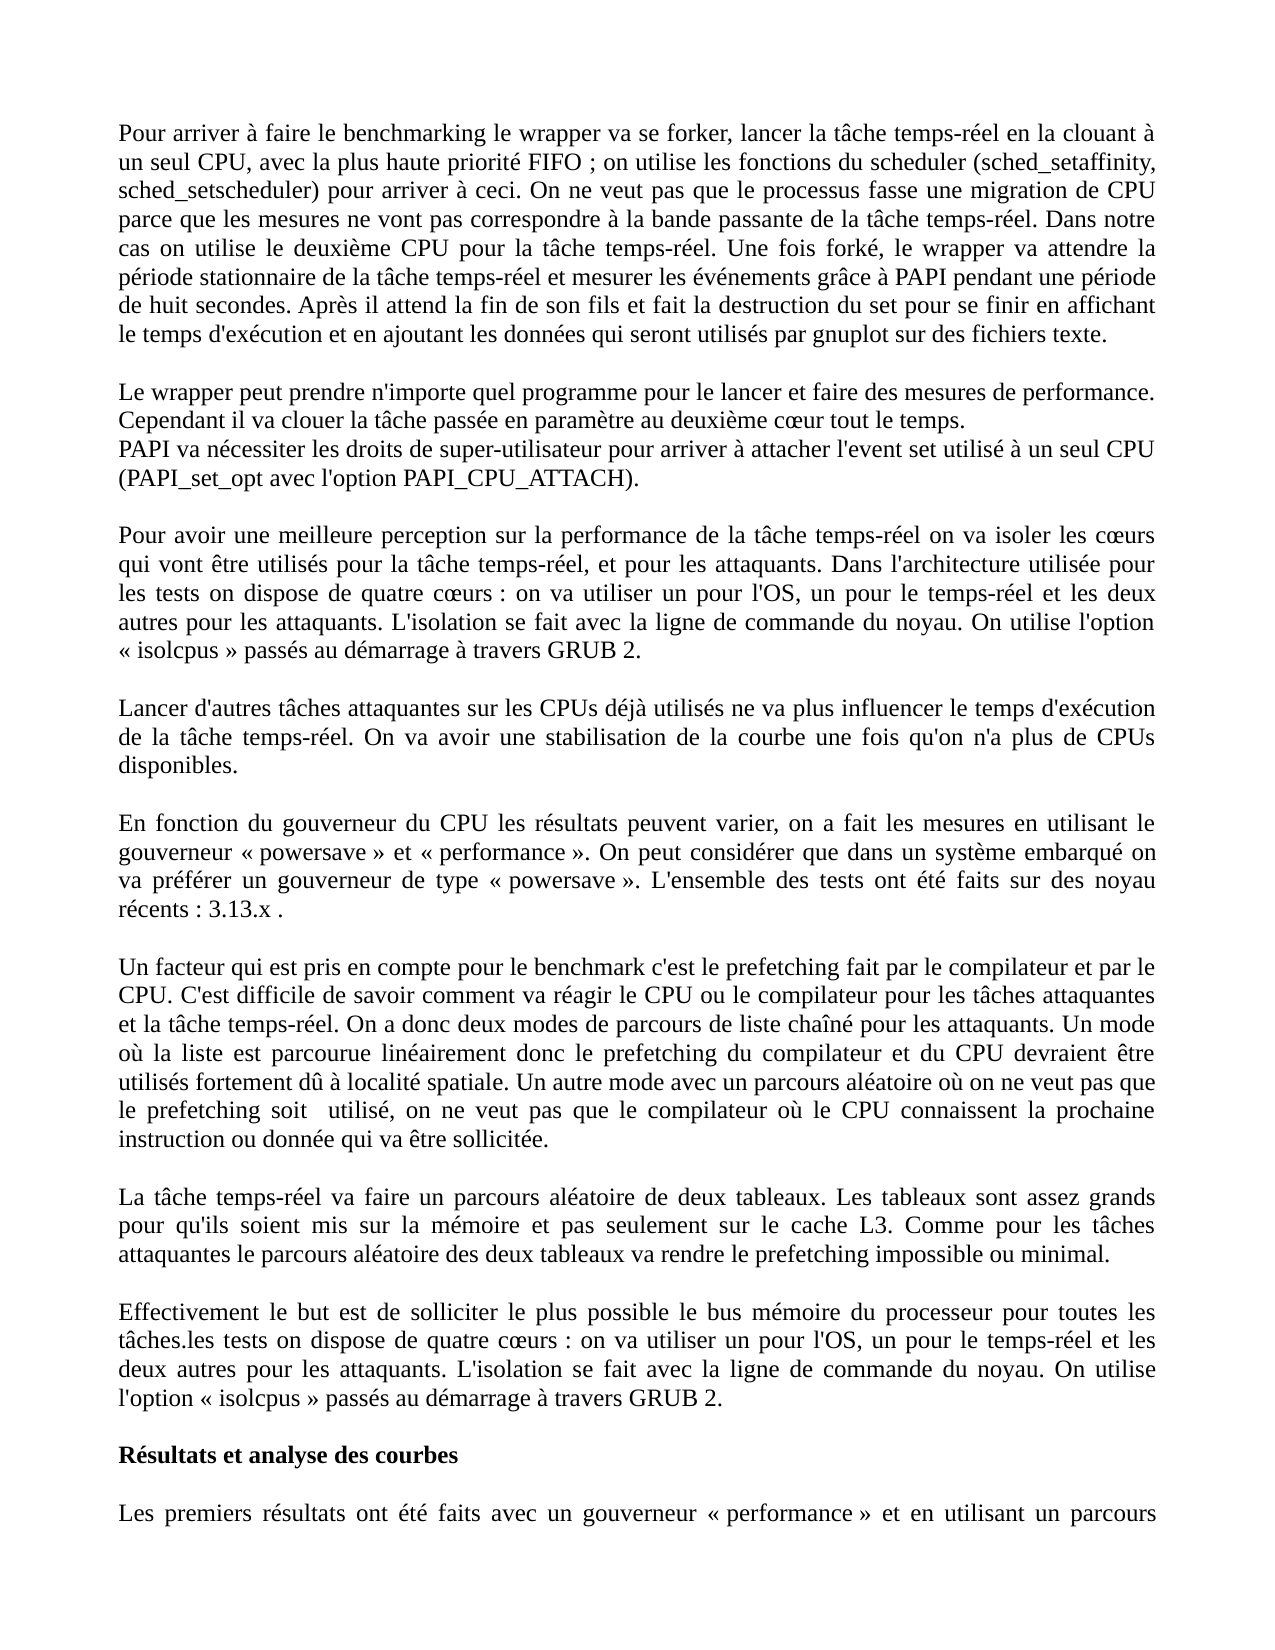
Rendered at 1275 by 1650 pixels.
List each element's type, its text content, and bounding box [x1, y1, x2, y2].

text Pour arriver à faire le benchmarking le wrapper va se forker, lancer la tâche temps-réel en la clouant à un seul CPU, avec la plus haute priorité FIFO ; on utilise les fonctions du scheduler (sched_setaffinity, sched_setscheduler) pour arriver à ceci. On ne veut pas que le processus fasse une migration de CPU parce que les mesures ne vont pas correspondre à la bande passante de la tâche temps-réel. Dans notre cas on utilise le deuxième CPU pour la tâche temps-réel. Une fois forké, le wrapper va attendre la période stationnaire de la tâche temps-réel et mesurer les événements grâce à PAPI pendant une période de huit secondes. Après il attend la fin de son fils et fait la destruction du set pour se finir en affichant le temps d'exécution et en ajoutant les données qui seront utilisés par gnuplot sur des fichiers texte. [118, 118, 1157, 348]
text La tâche temps-réel va faire un parcours aléatoire de deux tableaux. Les tableaux sont assez grands pour qu'ils soient mis sur la mémoire et pas seulement sur le cache L3. Comme pour les tâches attaquantes le parcours aléatoire des deux tableaux va rendre le prefetching impossible ou minimal. [118, 1182, 1157, 1268]
text Résultats et analyse des courbes [118, 1441, 1157, 1469]
text Les premiers résultats ont été faits avec un gouverneur « performance » et en utilisant un parcours [118, 1498, 1157, 1527]
text Effectivement le but est de solliciter le plus possible le bus mémoire du processeur pour toutes les tâches.les tests on dispose de quatre cœurs : on va utiliser un pour l'OS, un pour le temps-réel et les deux autres pour les attaquants. L'isolation se fait avec la ligne de commande du noyau. On utilise l'option « isolcpus » passés au démarrage à travers GRUB 2. [118, 1297, 1157, 1412]
text PAPI va nécessiter les droits de super-utilisateur pour arriver à attacher l'event set utilisé à un seul CPU (PAPI_set_opt avec l'option PAPI_CPU_ATTACH). [118, 434, 1157, 492]
text Le wrapper peut prendre n'importe quel programme pour le lancer et faire des mesures de performance. Cependant il va clouer la tâche passée en paramètre au deuxième cœur tout le temps. [118, 377, 1157, 434]
text Un facteur qui est pris en compte pour le benchmark c'est le prefetching fait par le compilateur et par le CPU. C'est difficile de savoir comment va réagir le CPU ou le compilateur pour les tâches attaquantes et la tâche temps-réel. On a donc deux modes de parcours de liste chaîné pour les attaquants. Un mode où la liste est parcourue linéairement donc le prefetching du compilateur et du CPU devraient être utilisés fortement dû à localité spatiale. Un autre mode avec un parcours aléatoire où on ne veut pas que le prefetching soit utilisé, on ne veut pas que le compilateur où le CPU connaissent la prochaine instruction ou donnée qui va être sollicitée. [118, 952, 1157, 1153]
text En fonction du gouverneur du CPU les résultats peuvent varier, on a fait les mesures en utilisant le gouverneur « powersave » et « performance ». On peut considérer que dans un système embarqué on va préférer un gouverneur de type « powersave ». L'ensemble des tests ont été faits sur des noyau récents : 3.13.x . [118, 808, 1157, 923]
text Pour avoir une meilleure perception sur la performance de la tâche temps-réel on va isoler les cœurs qui vont être utilisés pour la tâche temps-réel, et pour les attaquants. Dans l'architecture utilisée pour les tests on dispose de quatre cœurs : on va utiliser un pour l'OS, un pour le temps-réel et les deux autres pour les attaquants. L'isolation se fait avec la ligne de commande du noyau. On utilise l'option « isolcpus » passés au démarrage à travers GRUB 2. [118, 521, 1157, 664]
text Lancer d'autres tâches attaquantes sur les CPUs déjà utilisés ne va plus influencer le temps d'exécution de la tâche temps-réel. On va avoir une stabilisation de la courbe une fois qu'on n'a plus de CPUs disponibles. [118, 693, 1157, 779]
